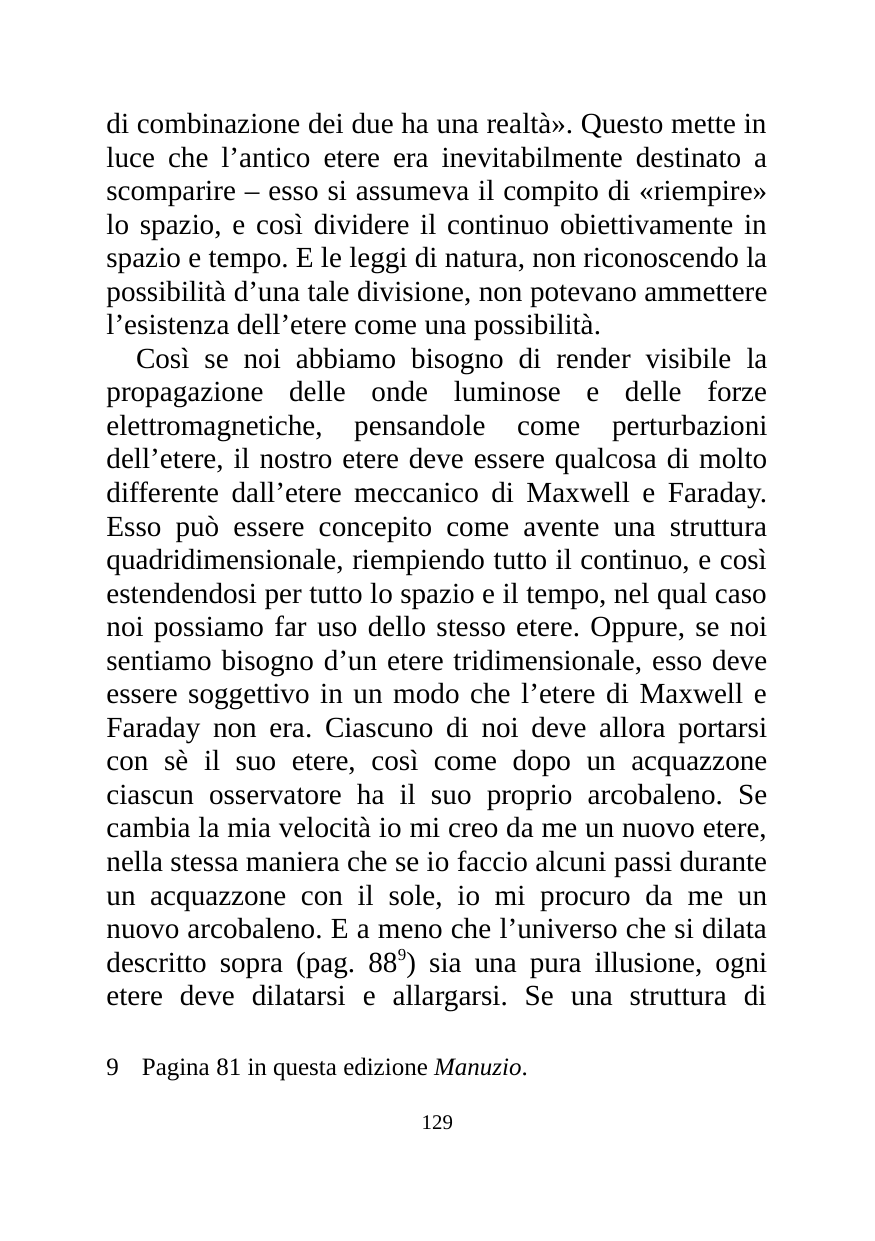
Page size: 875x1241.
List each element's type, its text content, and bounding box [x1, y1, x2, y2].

text Così se noi abbiamo bisogno di render visibile la propagazione delle onde luminose e delle forze elettromagnetiche, pensandole come perturbazioni dell’etere, il nostro etere deve essere qualcosa di molto differente dall’etere meccanico di Maxwell e Faraday. Esso può essere concepito come avente una struttura quadridimensionale, riempiendo tutto il continuo, e così estendendosi per tutto lo spazio e il tempo, nel qual caso noi possiamo far uso dello stesso etere. Oppure, se noi sentiamo bisogno d’un etere tridimensionale, esso deve essere soggettivo in un modo che l’etere di Maxwell e Faraday non era. Ciascuno di noi deve allora portarsi con sè il suo etere, così come dopo un acquazzone ciascun osservatore ha il suo proprio arcobaleno. Se cambia la mia velocità io mi creo da me un nuovo etere, nella stessa maniera che se io faccio alcuni passi durante un acquazzone con il sole, io mi procuro da me un nuovo arcobaleno. E a meno che l’universo che si dilata descritto sopra (pag. 88) sia una pura illusione, ogni etere deve dilatarsi e allargarsi. Se una struttura di [106, 341, 768, 1012]
text di combinazione dei due ha una realtà». Questo mette in luce che l’antico etere era inevitabilmente destinato a scomparire – esso si assumeva il compito di «riempire» lo spazio, e così dividere il continuo obiettivamente in spazio e tempo. E le leggi di natura, non riconoscendo la possibilità d’una tale divisione, non potevano ammettere l’esistenza dell’etere come una possibilità. [106, 106, 768, 341]
text Pagina 79 in questa edizione Manuzio. [106, 1052, 768, 1080]
